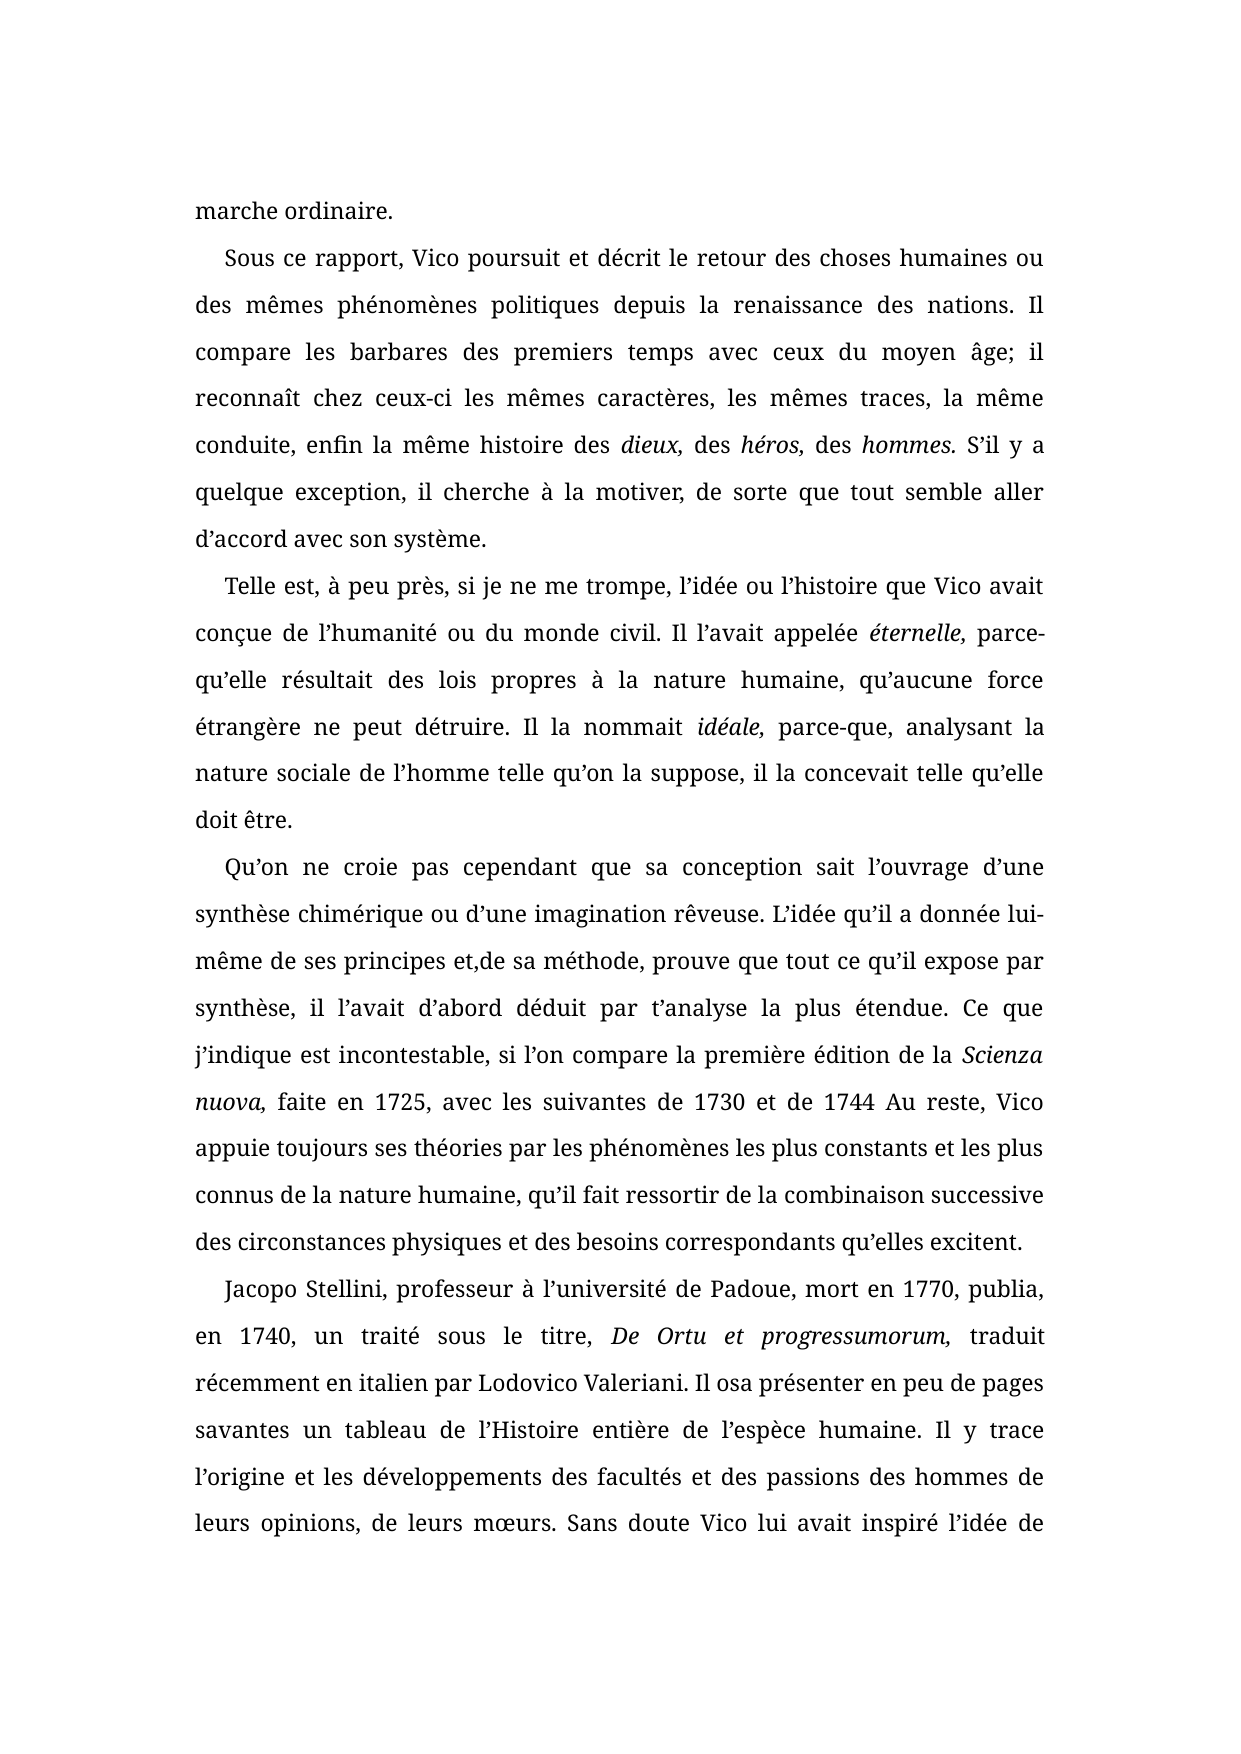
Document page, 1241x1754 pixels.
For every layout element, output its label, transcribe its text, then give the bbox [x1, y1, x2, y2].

text marche ordinaire. [195, 195, 1045, 226]
text Telle est, à peu près, si je ne me trompe, l’idée ou l’histoire que Vico avait conçue de l’humanité ou du monde civil. Il l’avait appelée éternelle, parce-qu’elle résultait des lois propres à la nature humaine, qu’aucune force étrangère ne peut détruire. Il la nommait idéale, parce-que, analysant la nature sociale de l’homme telle qu’on la suppose, il la concevait telle qu’elle doit être. [195, 570, 1045, 836]
text Qu’on ne croie pas cependant que sa conception sait l’ouvrage d’une synthèse chimérique ou d’une imagination rêveuse. L’idée qu’il a donnée lui-même de ses principes et,de sa méthode, prouve que tout ce qu’il expose par synthèse, il l’avait d’abord déduit par t’analyse la plus étendue. Ce que j’indique est incontestable, si l’on compare la première édition de la Scienza nuova, faite en 1725, avec les suivantes de 1730 et de 1744 Au reste, Vico appuie toujours ses théories par les phénomènes les plus constants et les plus connus de la nature humaine, qu’il fait ressortir de la combinaison successive des circonstances physiques et des besoins correspondants qu’elles excitent. [195, 851, 1045, 1257]
text Jacopo Stellini, professeur à l’université de Padoue, mort en 1770, publia, en 1740, un traité sous le titre, De Ortu et progressumorum, traduit récemment en italien par Lodovico Valeriani. Il osa présenter en peu de pages savantes un tableau de l’Histoire entière de l’espèce humaine. Il y trace l’origine et les développements des facultés et des passions des hommes de leurs opinions, de leurs mœurs. Sans doute Vico lui avait inspiré l’idée de [195, 1273, 1045, 1539]
text Sous ce rapport, Vico poursuit et décrit le retour des choses humaines ou des mêmes phénomènes politiques depuis la renaissance des nations. Il compare les barbares des premiers temps avec ceux du moyen âge; il reconnaît chez ceux-ci les mêmes caractères, les mêmes traces, la même conduite, enfin la même histoire des dieux, des héros, des hommes. S’il y a quelque exception, il cherche à la motiver, de sorte que tout semble aller d’accord avec son système. [195, 242, 1045, 554]
